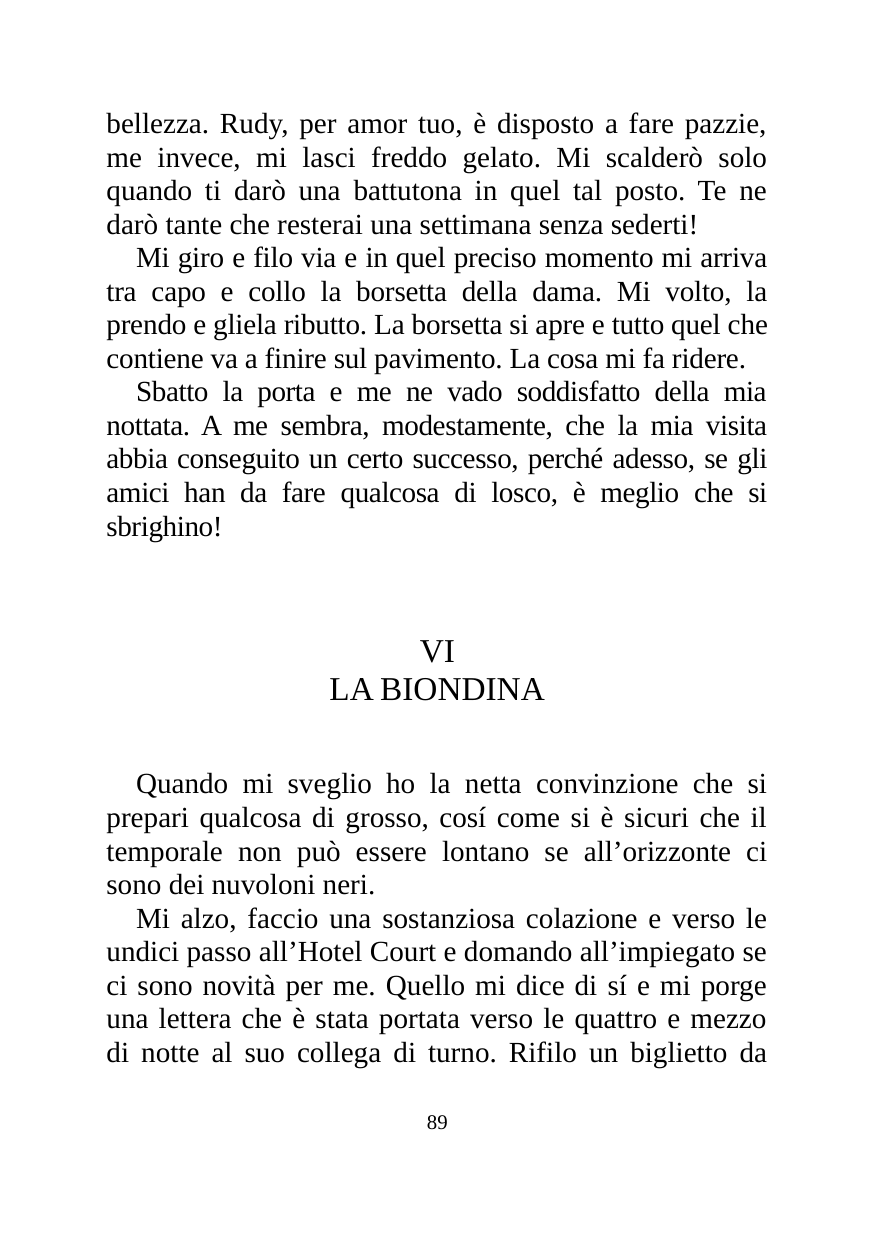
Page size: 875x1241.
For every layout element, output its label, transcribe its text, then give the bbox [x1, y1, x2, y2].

text bellezza. Rudy, per amor tuo, è disposto a fare pazzie, me invece, mi lasci freddo gelato. Mi scalderò solo quando ti darò una battutona in quel tal posto. Te ne darò tante che resterai una settimana senza sederti! [106, 106, 768, 240]
text Mi giro e filo via e in quel preciso momento mi arriva tra capo e collo la borsetta della dama. Mi volto, la prendo e gliela ributto. La borsetta si apre e tutto quel che contiene va a finire sul pavimento. La cosa mi fa ridere. [106, 240, 768, 374]
subtitle VI LA BIONDINA [106, 631, 768, 707]
text Quando mi sveglio ho la netta convinzione che si prepari qualcosa di grosso, cosí come si è sicuri che il temporale non può essere lontano se all’orizzonte ci sono dei nuvoloni neri. [106, 767, 768, 901]
text Sbatto la porta e me ne vado soddisfatto della mia nottata. A me sembra, modestamente, che la mia visita abbia conseguito un certo successo, perché adesso, se gli amici han da fare qualcosa di losco, è meglio che si sbrighino! [106, 374, 768, 542]
text Mi alzo, faccio una sostanziosa colazione e verso le undici passo all’Hotel Court e domando all’impiegato se ci sono novità per me. Quello mi dice di sí e mi porge una lettera che è stata portata verso le quattro e mezzo di notte al suo collega di turno. Rifilo un biglietto da [106, 901, 768, 1068]
